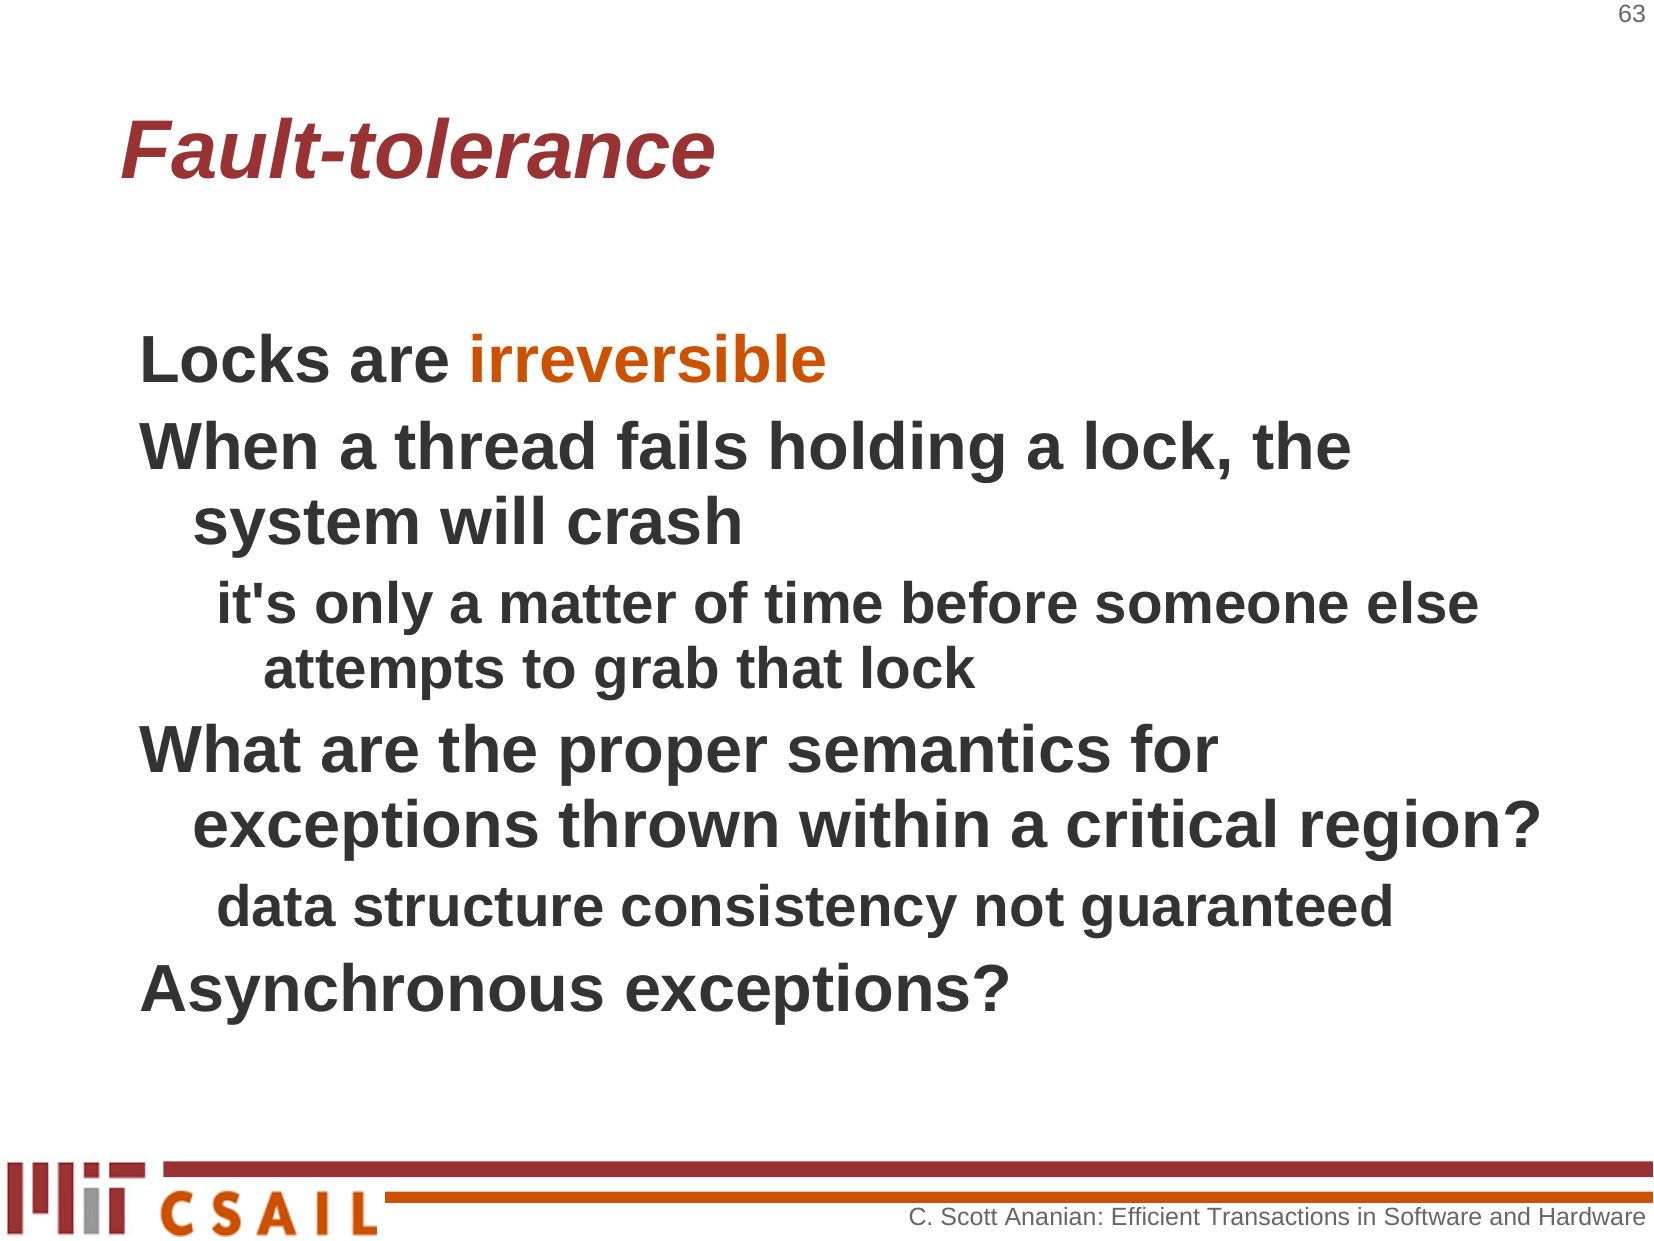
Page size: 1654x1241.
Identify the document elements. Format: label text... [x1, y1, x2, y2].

title Fault-tolerance [120, 46, 1533, 254]
list Locks are irreversible When a thread fails holding a lock, the system will crash it's only a matter of time before someone else attempts to grab that lock What are the proper semantics for exceptions thrown within a critical region? data structure consistency not guaranteed Asynchronous exceptions? [121, 322, 1561, 1133]
picture [0, 1155, 377, 1237]
